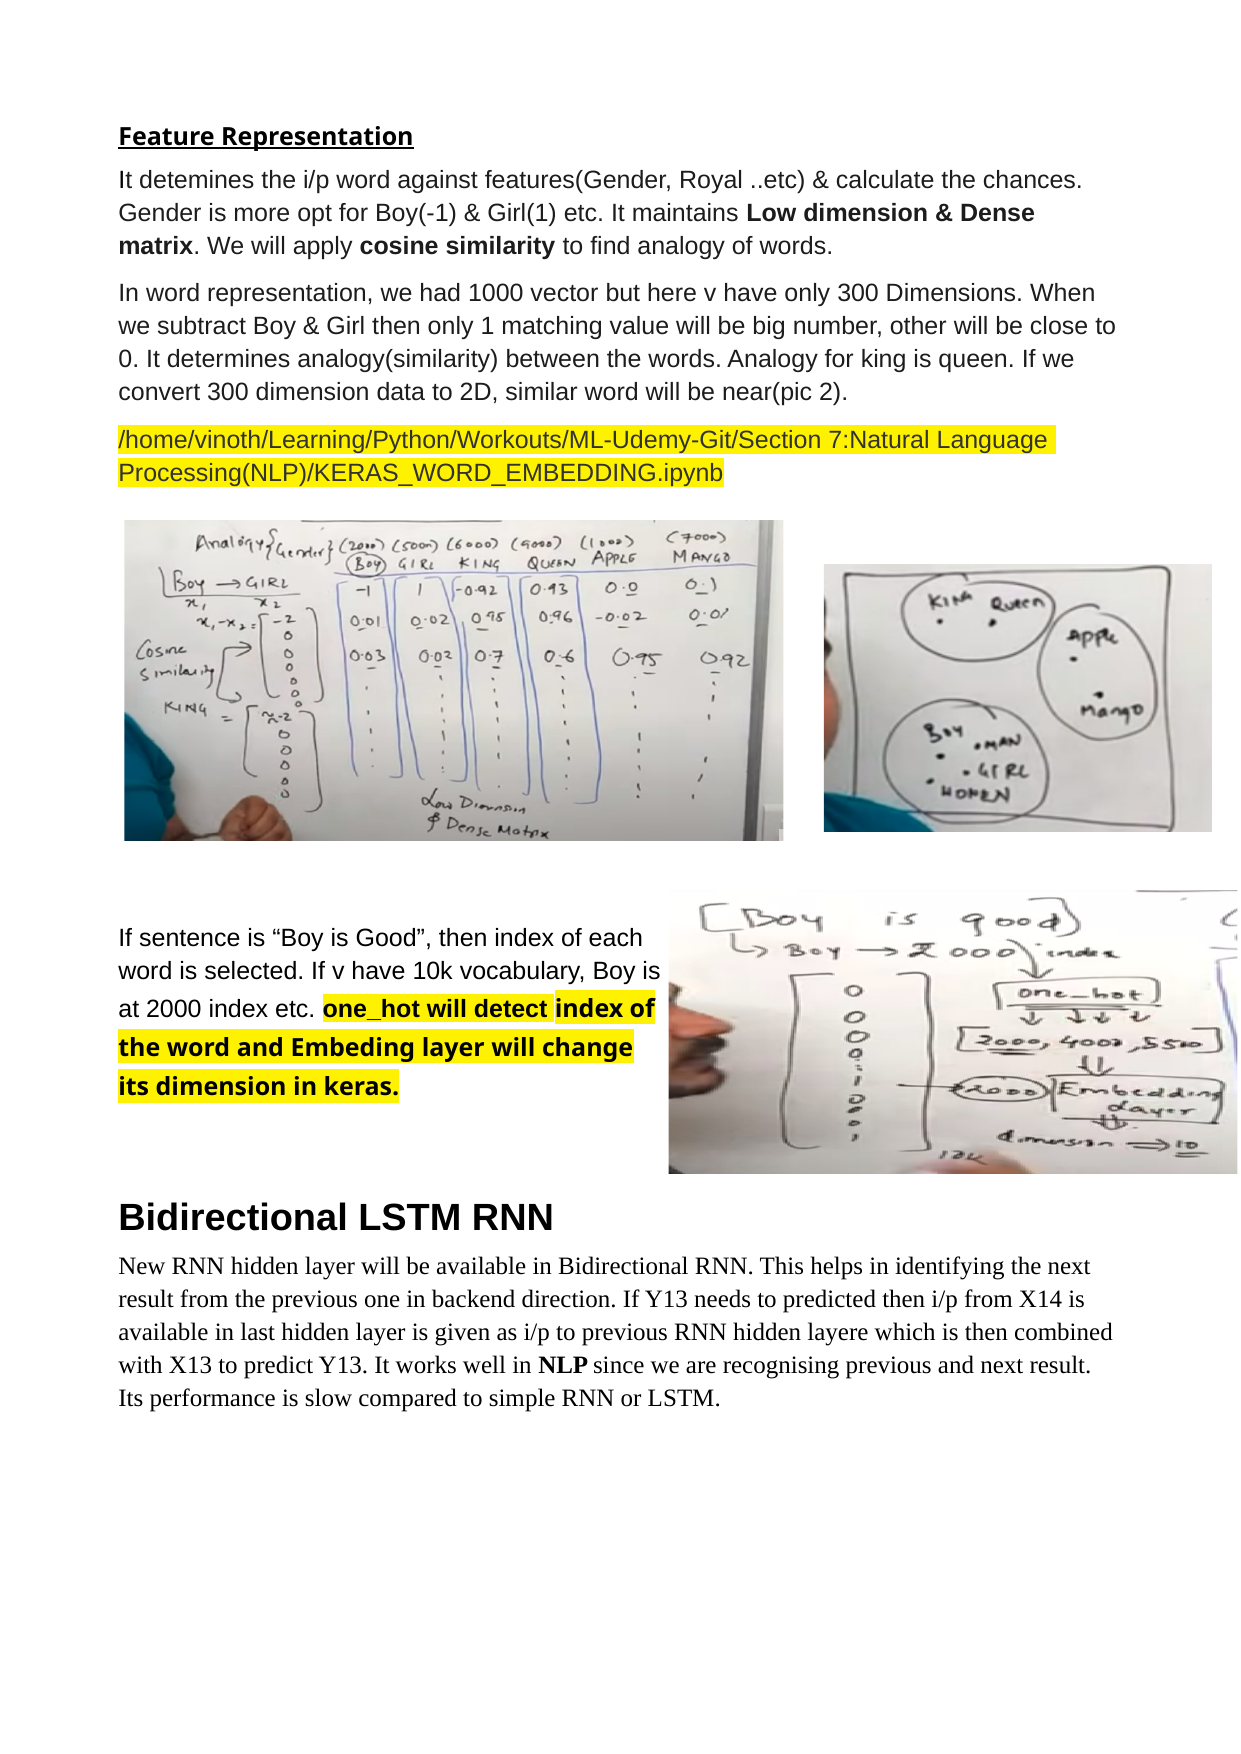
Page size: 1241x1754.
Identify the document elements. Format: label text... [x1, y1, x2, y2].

picture [124, 520, 784, 841]
text It detemines the i/p word against features(Gender, Royal ..etc) & calculate the chances. Gender is more opt for Boy(-1) & Girl(1) etc. It maintains Low dimension & Dense matrix. We will apply cosine similarity to find analogy of words. [118, 165, 1122, 259]
text In word representation, we had 1000 vector but here v have only 300 Dimensions. When we subtract Boy & Girl then only 1 matching value will be big number, other will be close to 0. It determines analogy(similarity) between the words. Analogy for king is queen. If we convert 300 dimension data to 2D, similar word will be near(pic 2). [118, 278, 1122, 406]
text New RNN hidden layer will be available in Bidirectional RNN. This helps in identifying the next result from the previous one in backend direction. If Y13 needs to predicted then i/p from X14 is available in last hidden layer is given as i/p to previous RNN hidden layere which is then combined with X13 to predict Y13. It works well in NLP since we are recognising previous and next result. Its performance is slow compared to simple RNN or LSTM. [118, 1251, 1122, 1412]
subtitle Feature Representation [118, 118, 1122, 152]
text /home/vinoth/Learning/Python/Workouts/ML-Udemy-Git/Section 7:Natural Language Processing(NLP)/KERAS_WORD_EMBEDDING.ipynb [118, 425, 1122, 487]
text If sentence is “Boy is Good”, then index of each word is selected. If v have 10k vocabulary, Boy is at 2000 index etc. one_hot will detect index of the word and Embeding layer will change its dimension in keras. [118, 923, 668, 1103]
picture [668, 890, 1238, 1174]
picture [823, 564, 1212, 832]
subtitle Bidirectional LSTM RNN [118, 1195, 1122, 1238]
